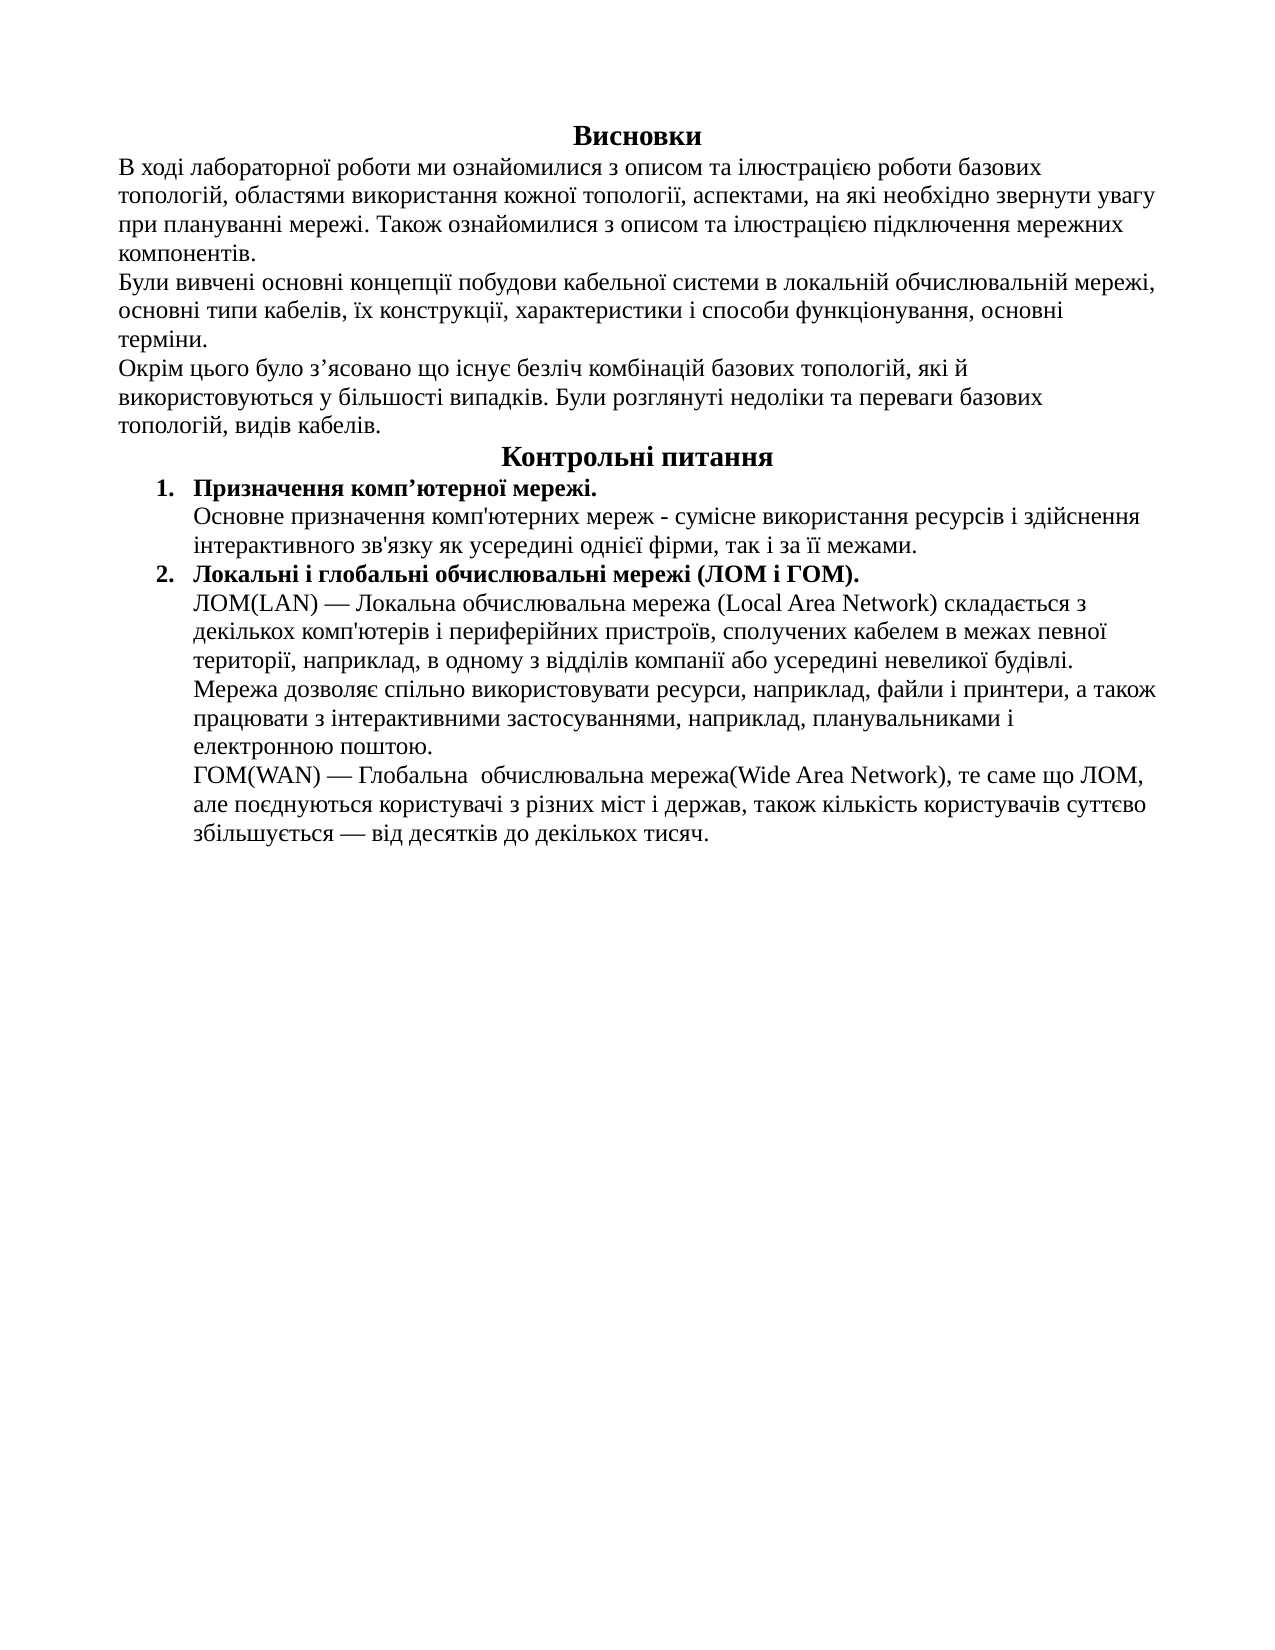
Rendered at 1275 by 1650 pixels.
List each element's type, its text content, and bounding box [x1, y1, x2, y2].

text Окрім цього було з’ясовано що існує безліч комбінацій базових топологій, які й використовуються у більшості випадків. Були розглянуті недоліки та переваги базових топологій, видів кабелів. [118, 353, 1157, 439]
text Висновки [118, 118, 1157, 152]
text Були вивчені основні концепції побудови кабельної системи в локальній обчислювальній мережі, основні типи кабелів, їх конструкції, характеристики і способи функціонування, основні терміни. [118, 267, 1157, 353]
text В ході лабораторної роботи ми ознайомилися з описом та ілюстрацією роботи базових топологій, областями використання кожної топології, аспектами, на які необхідно звернути увагу при плануванні мережі. Також ознайомилися з описом та ілюстрацією підключення мережних компонентів. [118, 152, 1157, 267]
list Основне призначення комп'ютерних мереж - сумісне використання ресурсів і здійснення інтерактивного зв'язку як усередині однієї фірми, так і за її межами. [156, 501, 1157, 559]
text Контрольні питання [118, 439, 1157, 473]
list ГОМ(WAN) — Глобальна обчислювальна мережа(Wide Area Network), те саме що ЛОМ, але поєднуються користувачі з різних міст і держав, також кількість користувачів суттєво збільшується — від десятків до декількох тисяч. [156, 760, 1157, 846]
list ЛОМ(LAN) — Локальна обчислювальна мережа (Local Area Network) складається з декількох комп'ютерів і периферійних пристроїв, сполучених кабелем в межах певної території, наприклад, в одному з відділів компанії або усередині невеликої будівлі. Мережа дозволяє спільно використовувати ресурси, наприклад, файли і принтери, а також працювати з інтерактивними застосуваннями, наприклад, планувальниками і електронною поштою. [156, 588, 1157, 760]
list Локальні і глобальні обчислювальні мережі (ЛОМ і ГОМ). [156, 559, 1157, 588]
list Призначення комп’ютерної мережі. [156, 473, 1157, 501]
